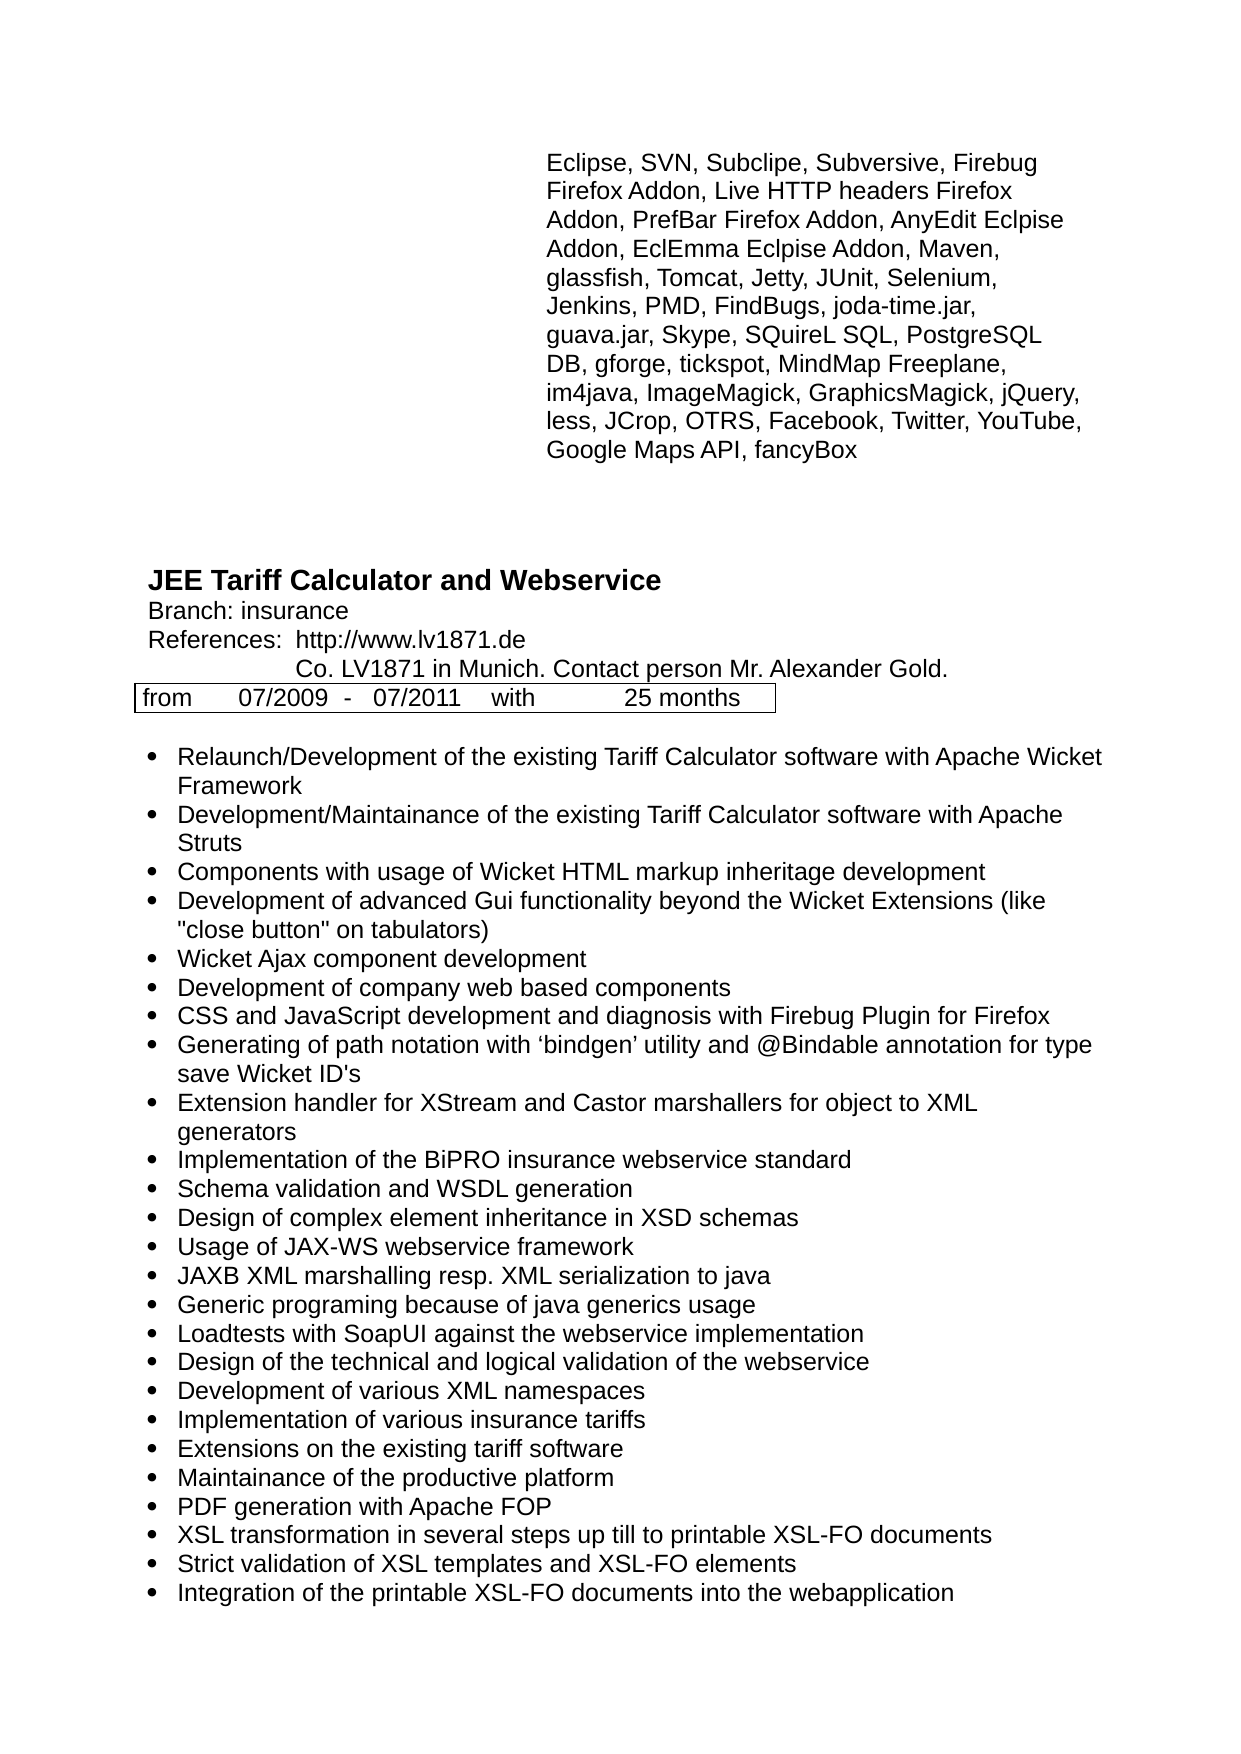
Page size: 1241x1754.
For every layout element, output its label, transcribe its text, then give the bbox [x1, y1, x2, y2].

list Development of various XML namespaces [148, 1376, 1104, 1405]
list Components with usage of Wicket HTML markup inheritage development [148, 857, 1104, 886]
list Loadtests with SoapUI against the webservice implementation [148, 1318, 1104, 1347]
text Branch: insurance [148, 596, 1104, 625]
list Integration of the printable XSL-FO documents into the webapplication [148, 1578, 1104, 1607]
list Usage of JAX-WS webservice framework [148, 1232, 1104, 1261]
list Extension handler for XStream and Castor marshallers for object to XML generators [148, 1088, 1104, 1145]
list Generic programing because of java generics usage [148, 1290, 1104, 1318]
table_cell [309, 148, 543, 464]
list Wicket Ajax component development [148, 944, 1104, 972]
table_cell Eclipse, SVN, Subclipe, Subversive, Firebug Firefox Addon, Live HTTP headers Firefox Addon, PrefBar Firefox Addon, AnyEdit Eclpise Addon, EclEmma Eclpise Addon, Maven, glassfish, Tomcat, Jetty, JUnit, Selenium, Jenkins, PMD, FindBugs, joda-time.jar, guava.jar, Skype, SQuireL SQL, PostgreSQL DB, gforge, tickspot, MindMap Freeplane, im4java, ImageMagick, GraphicsMagick, jQuery, less, JCrop, OTRS, Facebook, Twitter, YouTube, Google Maps API, fancyBox [543, 148, 1089, 464]
table_header - [336, 684, 366, 712]
subtitle JEE Tariff Calculator and Webservice [148, 563, 1104, 596]
list Implementation of the BiPRO insurance webservice standard [148, 1145, 1104, 1174]
list Extensions on the existing tariff software [148, 1434, 1104, 1463]
list Maintainance of the productive platform [148, 1463, 1104, 1492]
text References: http://www.lv1871.de [148, 625, 1104, 654]
list XSL transformation in several steps up till to printable XSL-FO documents [148, 1521, 1104, 1549]
list PDF generation with Apache FOP [148, 1492, 1104, 1521]
list Schema validation and WSDL generation [148, 1174, 1104, 1203]
table_cell [145, 148, 309, 464]
list Development/Maintainance of the existing Tariff Calculator software with Apache Struts [148, 799, 1104, 857]
list CSS and JavaScript development and diagnosis with Firebug Plugin for Firefox [148, 1001, 1104, 1030]
table_header 07/2009 [231, 684, 336, 712]
list Generating of path notation with ‘bindgen’ utility and @Bindable annotation for type save Wicket ID's [148, 1030, 1104, 1088]
list Development of company web based components [148, 972, 1104, 1001]
table_header with [484, 684, 617, 712]
list Implementation of various insurance tariffs [148, 1405, 1104, 1434]
list Strict validation of XSL templates and XSL-FO elements [148, 1549, 1104, 1578]
list JAXB XML marshalling resp. XML serialization to java [148, 1261, 1104, 1290]
table_header from [136, 684, 231, 712]
text Co. LV1871 in Munich. Contact person Mr. Alexander Gold. [221, 654, 1104, 682]
list Development of advanced Gui functionality beyond the Wicket Extensions (like "close button" on tabulators) [148, 886, 1104, 944]
table_header 07/2011 [366, 684, 484, 712]
list Design of the technical and logical validation of the webservice [148, 1347, 1104, 1376]
table_header 25 months [617, 684, 775, 712]
list Relaunch/Development of the existing Tariff Calculator software with Apache Wicket Framework [148, 742, 1104, 799]
list Design of complex element inheritance in XSD schemas [148, 1203, 1104, 1232]
